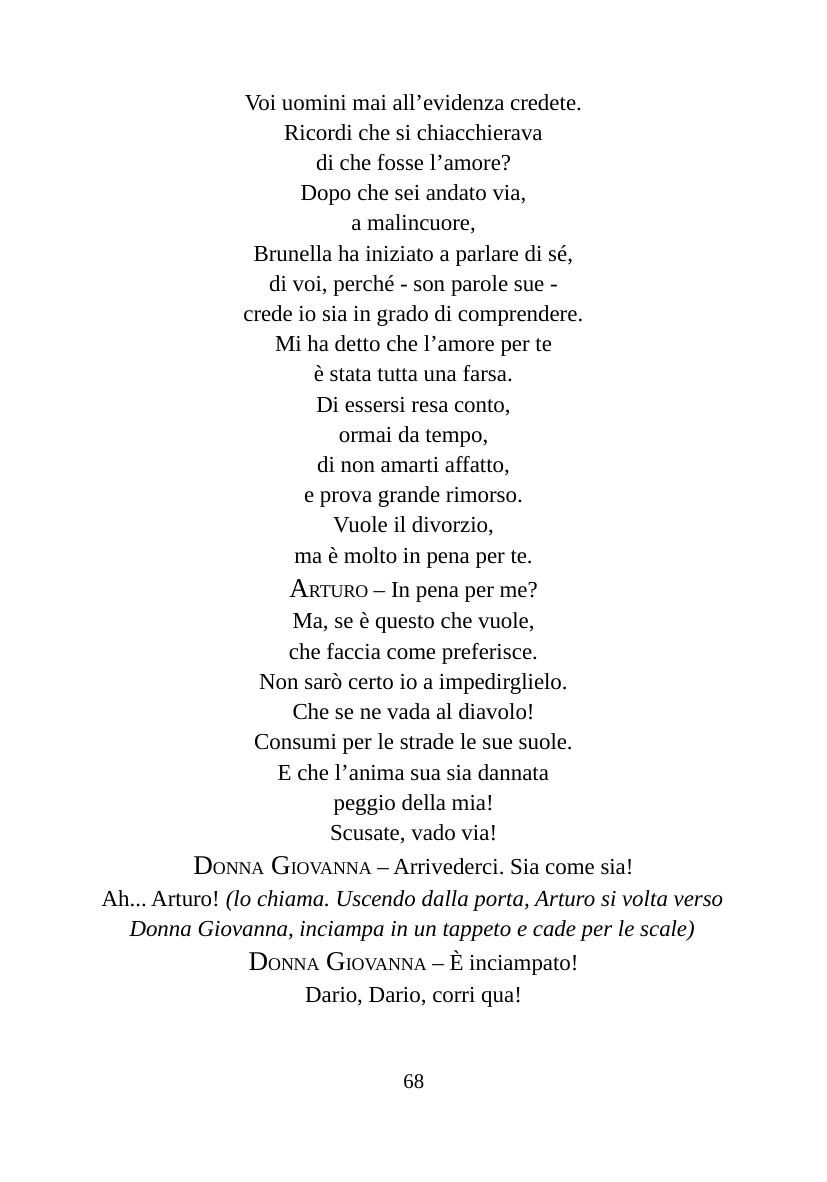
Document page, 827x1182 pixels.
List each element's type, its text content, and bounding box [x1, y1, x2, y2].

text crede io sia in grado di comprendere. [88, 300, 738, 326]
text e prova grande rimorso. [88, 481, 738, 508]
text Arturo – In pena per me? [88, 572, 738, 603]
text Mi ha detto che l’amore per te [88, 330, 738, 357]
text Voi uomini mai all’evidenza credete. [88, 88, 738, 115]
text di non amarti affatto, [88, 451, 738, 477]
text di che fosse l’amore? [88, 149, 738, 175]
text ma è molto in pena per te. [88, 542, 738, 568]
text Che se ne vada al diavolo! [88, 698, 738, 724]
text Dario, Dario, corri qua! [88, 981, 738, 1007]
text Ma, se è questo che vuole, [88, 608, 738, 634]
text Consumi per le strade le sue suole. [88, 728, 738, 755]
text Dopo che sei andato via, [88, 179, 738, 206]
text Brunella ha iniziato a parlare di sé, [88, 239, 738, 266]
text Ah... Arturo! (lo chiama. Uscendo dalla porta, Arturo si volta verso Donna Giovanna, inciampa in un tappeto e cade per le scale) [88, 885, 738, 942]
text ormai da tempo, [88, 421, 738, 447]
text Scusate, vado via! [88, 819, 738, 845]
text a malincuore, [88, 209, 738, 236]
text che faccia come preferisce. [88, 638, 738, 664]
text Donna Giovanna – Arrivederci. Sia come sia! [88, 849, 738, 880]
text di voi, perché - son parole sue - [88, 270, 738, 296]
text Donna Giovanna – È inciampato! [88, 945, 738, 977]
text Non sarò certo io a impedirglielo. [88, 668, 738, 694]
text Ricordi che si chiacchierava [88, 119, 738, 145]
text Vuole il divorzio, [88, 511, 738, 538]
text peggio della mia! [88, 789, 738, 815]
text E che l’anima sua sia dannata [88, 759, 738, 785]
text Di essersi resa conto, [88, 391, 738, 417]
text è stata tutta una farsa. [88, 360, 738, 387]
